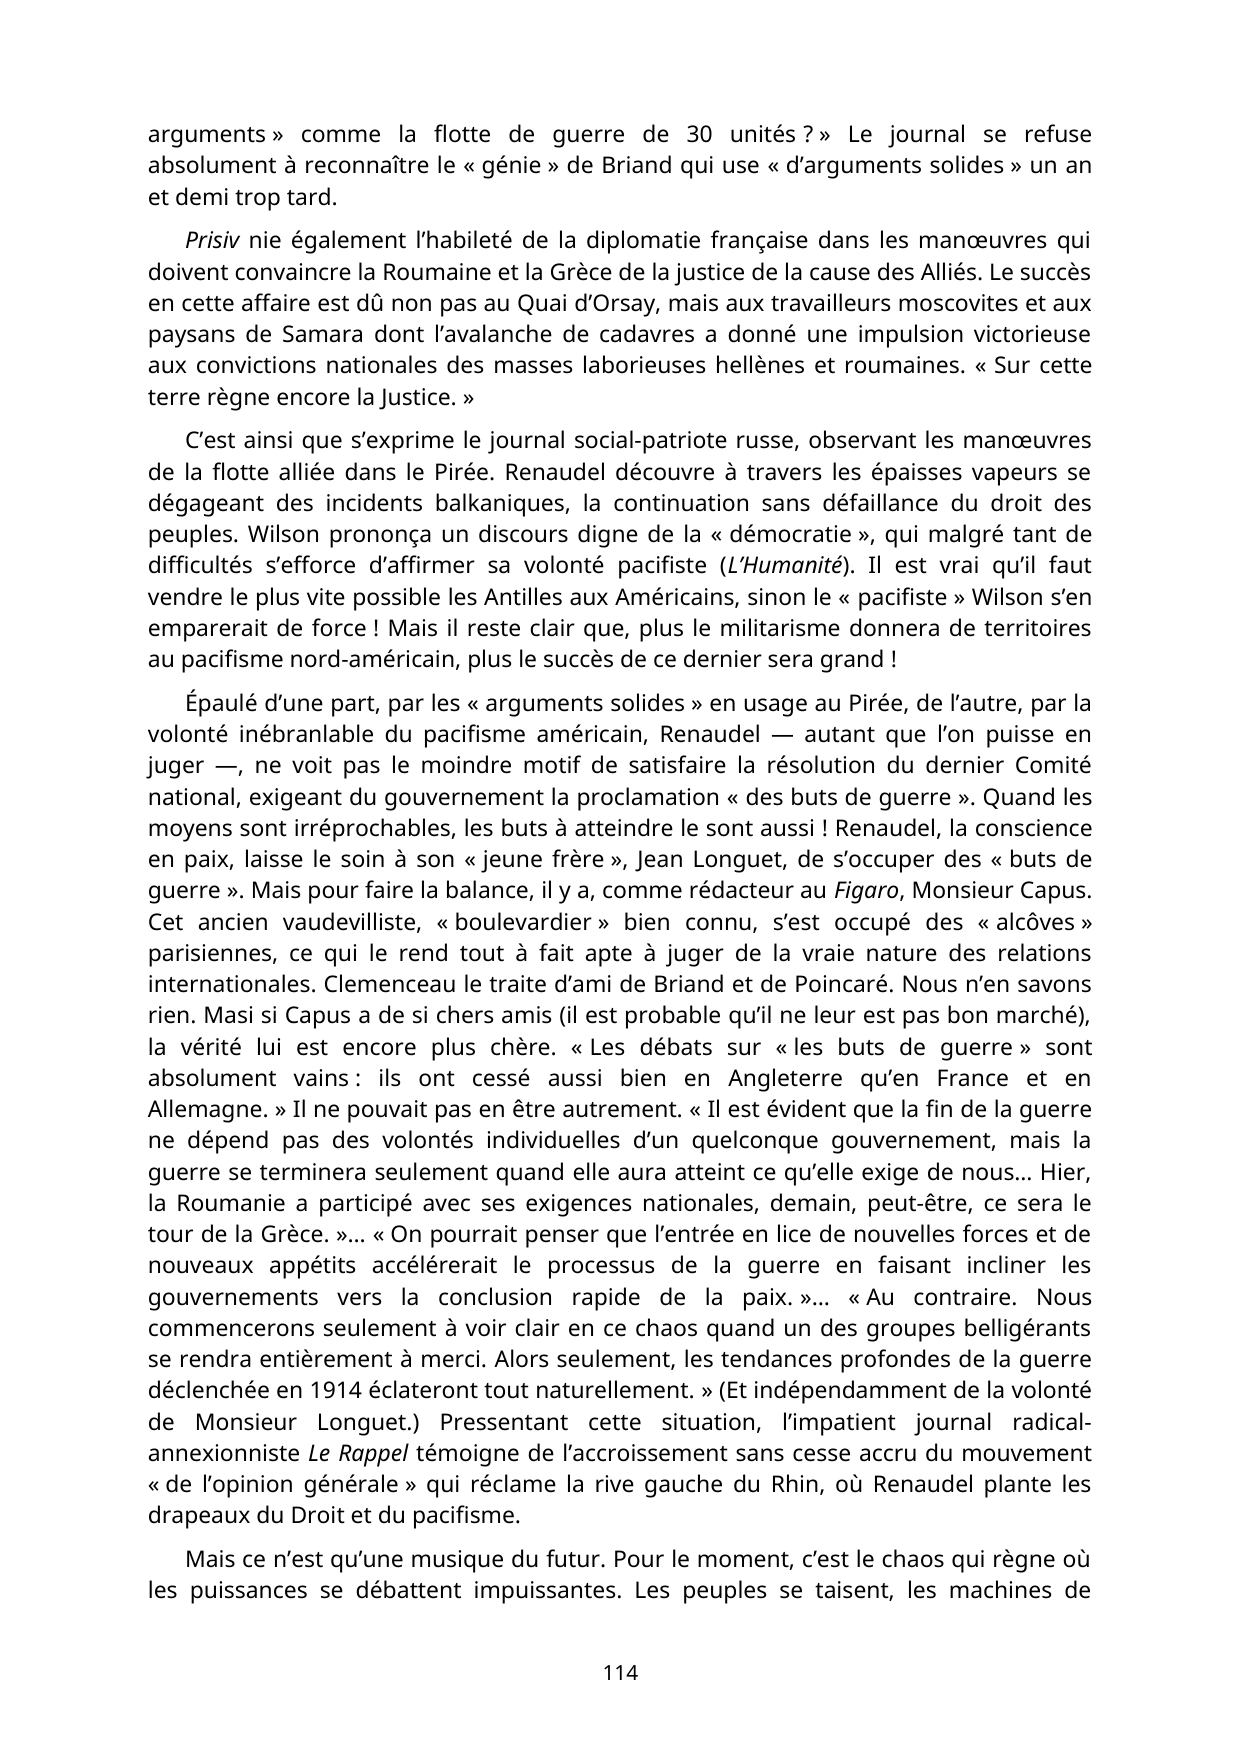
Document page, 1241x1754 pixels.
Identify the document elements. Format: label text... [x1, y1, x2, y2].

text arguments » comme la flotte de guerre de 30 unités ? » Le journal se refuse absolument à reconnaître le « génie » de Briand qui use « d’arguments solides » un an et demi trop tard. [148, 118, 1093, 212]
text Mais ce n’est qu’une musique du futur. Pour le moment, c’est le chaos qui règne où les puissances se débattent impuissantes. Les peuples se taisent, les machines de [148, 1543, 1093, 1606]
text C’est ainsi que s’exprime le journal social-patriote russe, observant les manœuvres de la flotte alliée dans le Pirée. Renaudel découvre à travers les épaisses vapeurs se dégageant des incidents balkaniques, la continuation sans défaillance du droit des peuples. Wilson prononça un discours digne de la « démocratie », qui malgré tant de difficultés s’efforce d’affirmer sa volonté pacifiste (L’Humanité). Il est vrai qu’il faut vendre le plus vite possible les Antilles aux Américains, sinon le « pacifiste » Wilson s’en emparerait de force ! Mais il reste clair que, plus le militarisme donnera de territoires au pacifisme nord-américain, plus le succès de ce dernier sera grand ! [148, 424, 1093, 674]
text Prisiv nie également l’habileté de la diplomatie française dans les manœuvres qui doivent convaincre la Roumaine et la Grèce de la justice de la cause des Alliés. Le succès en cette affaire est dû non pas au Quai d’Orsay, mais aux travailleurs moscovites et aux paysans de Samara dont l’avalanche de cadavres a donné une impulsion victorieuse aux convictions nationales des masses laborieuses hellènes et roumaines. « Sur cette terre règne encore la Justice. » [148, 224, 1093, 412]
text Épaulé d’une part, par les « arguments solides » en usage au Pirée, de l’autre, par la volonté inébranlable du pacifisme américain, Renaudel — autant que l’on puisse en juger —, ne voit pas le moindre motif de satisfaire la résolution du dernier Comité national, exigeant du gouvernement la proclamation « des buts de guerre ». Quand les moyens sont irréprochables, les buts à atteindre le sont aussi ! Renaudel, la conscience en paix, laisse le soin à son « jeune frère », Jean Longuet, de s’occuper des « buts de guerre ». Mais pour faire la balance, il y a, comme rédacteur au Figaro, Monsieur Capus. Cet ancien vaudevilliste, « boulevardier » bien connu, s’est occupé des « alcôves » parisiennes, ce qui le rend tout à fait apte à juger de la vraie nature des relations internationales. Clemenceau le traite d’ami de Briand et de Poincaré. Nous n’en savons rien. Masi si Capus a de si chers amis (il est probable qu’il ne leur est pas bon marché), la vérité lui est encore plus chère. « Les débats sur « les buts de guerre » sont absolument vains : ils ont cessé aussi bien en Angleterre qu’en France et en Allemagne. » Il ne pouvait pas en être autrement. « Il est évident que la fin de la guerre ne dépend pas des volontés individuelles d’un quelconque gouvernement, mais la guerre se terminera seulement quand elle aura atteint ce qu’elle exige de nous… Hier, la Roumanie a participé avec ses exigences nationales, demain, peut-être, ce sera le tour de la Grèce. »… « On pourrait penser que l’entrée en lice de nouvelles forces et de nouveaux appétits accélérerait le processus de la guerre en faisant incliner les gouvernements vers la conclusion rapide de la paix. »… « Au contraire. Nous commencerons seulement à voir clair en ce chaos quand un des groupes belligérants se rendra entièrement à merci. Alors seulement, les tendances profondes de la guerre déclenchée en 1914 éclateront tout naturellement. » (Et indépendamment de la volonté de Monsieur Longuet.) Pressentant cette situation, l’impatient journal radical-annexionniste Le Rappel témoigne de l’accroissement sans cesse accru du mouvement « de l’opinion générale » qui réclame la rive gauche du Rhin, où Renaudel plante les drapeaux du Droit et du pacifisme. [148, 687, 1093, 1531]
